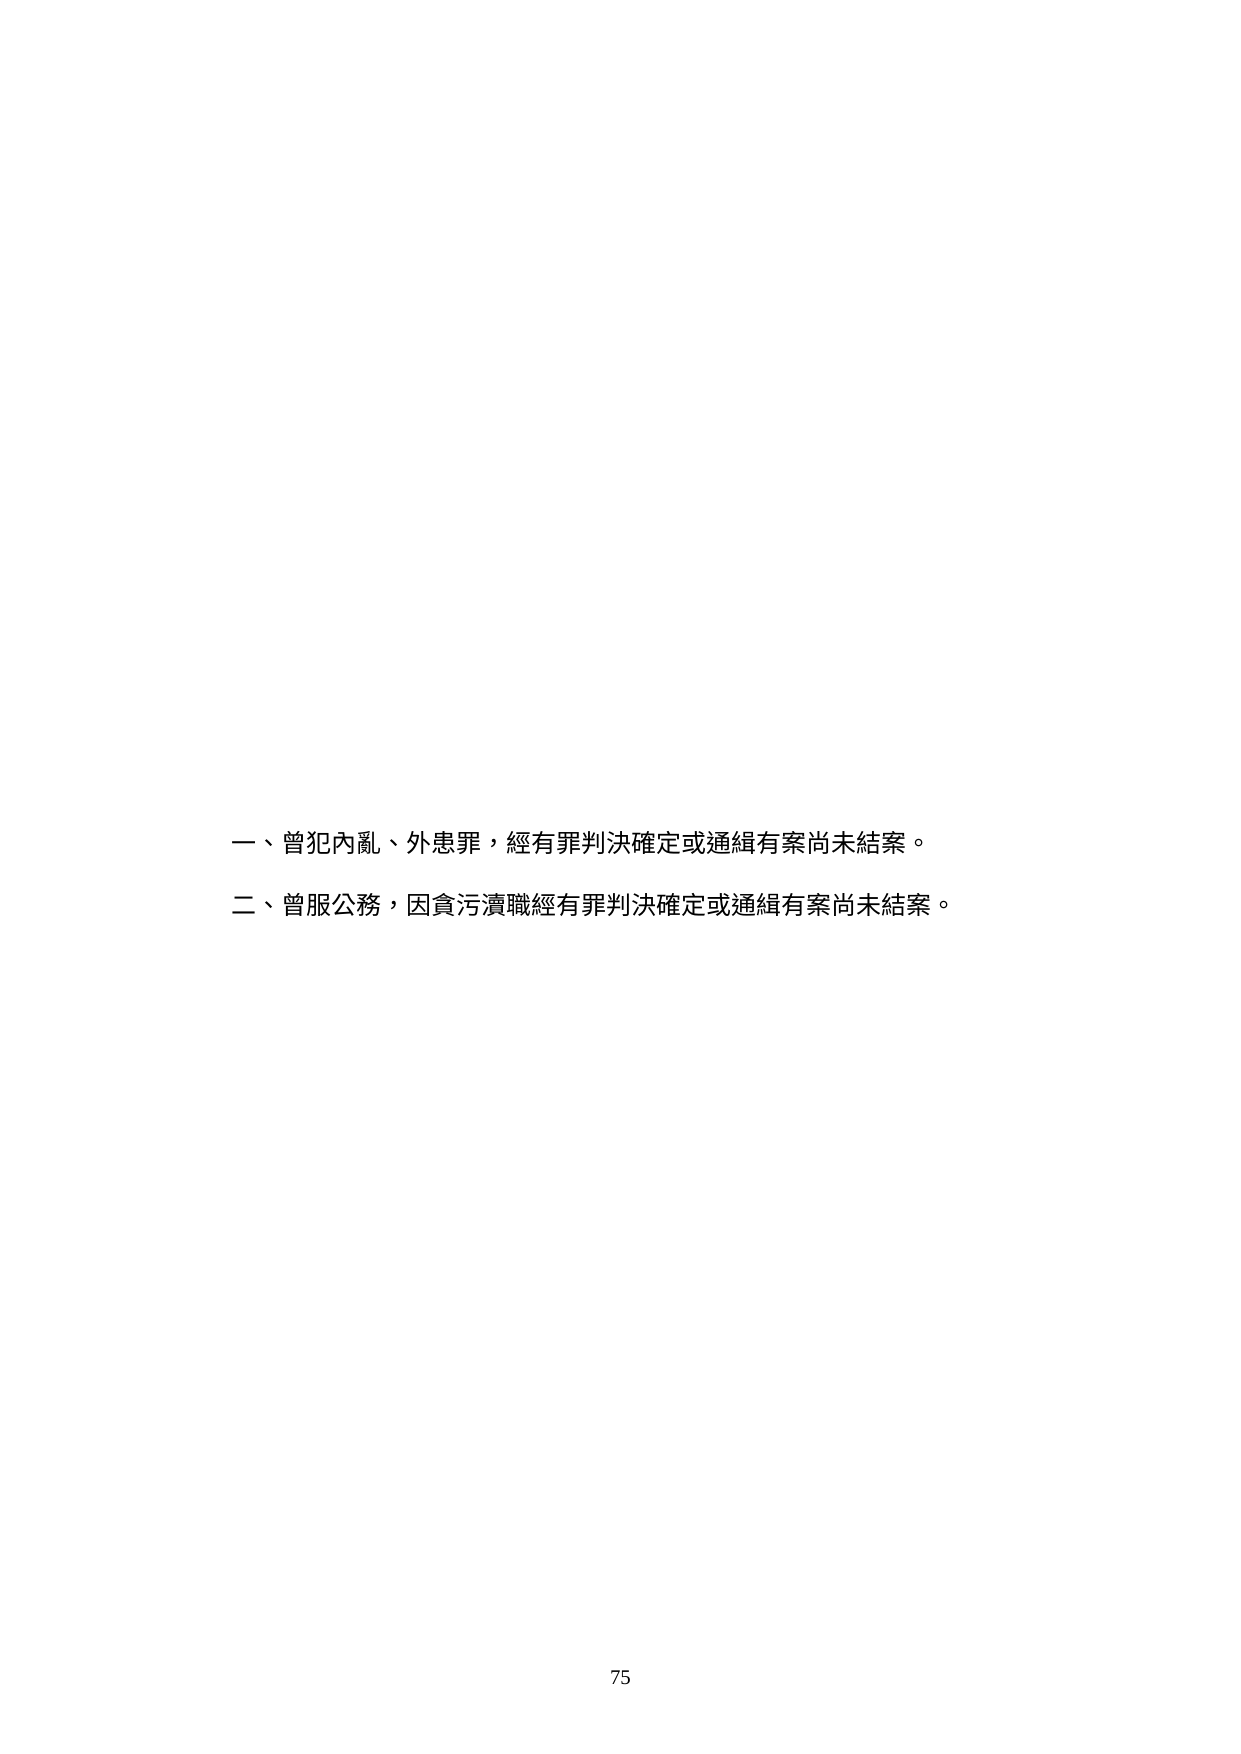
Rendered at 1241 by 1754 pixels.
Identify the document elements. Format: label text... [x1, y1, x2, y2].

text 二、曾服公務，因貪污瀆職經有罪判決確定或通緝有案尚未結案。 [231, 862, 1134, 925]
text 一、曾犯內亂、外患罪，經有罪判決確定或通緝有案尚未結案。 [231, 800, 1134, 862]
